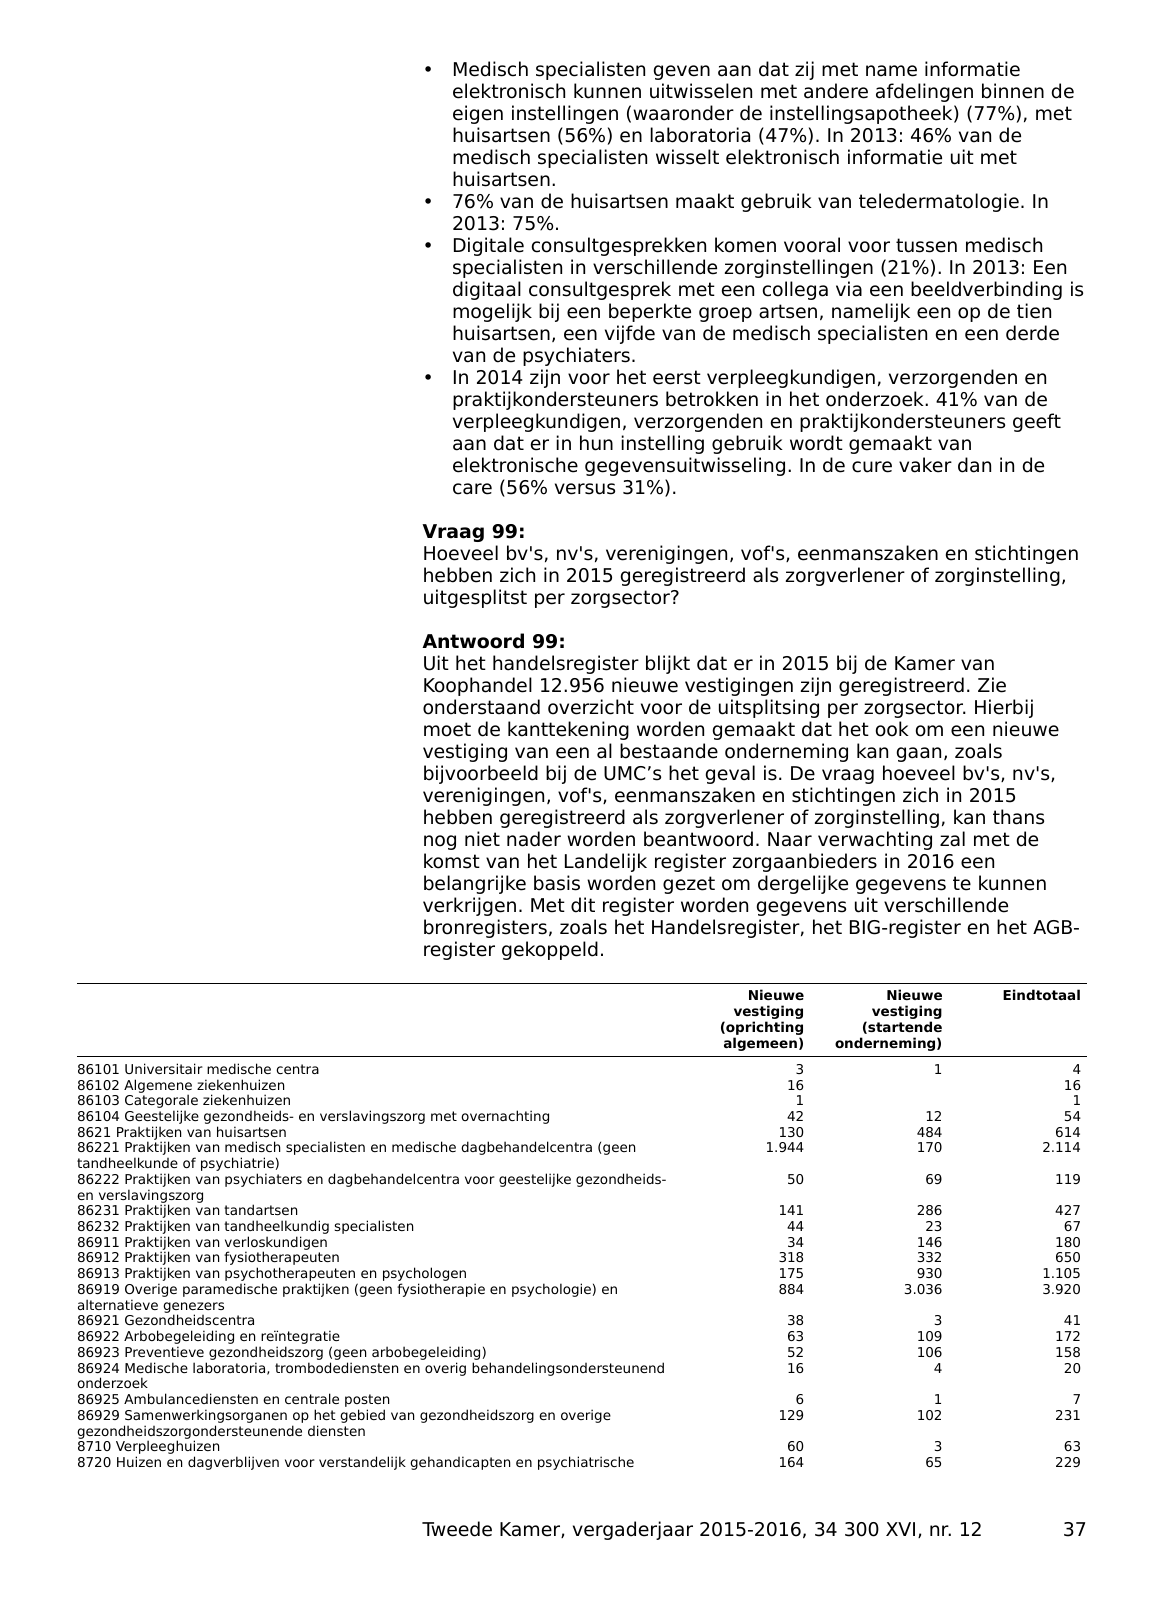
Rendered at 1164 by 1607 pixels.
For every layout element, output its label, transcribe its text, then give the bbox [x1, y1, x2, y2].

table_cell 130 [671, 1125, 810, 1140]
table_cell 3 [810, 1313, 948, 1329]
table_cell 86232 Praktijken van tandheelkundig specialisten [77, 1219, 671, 1234]
table_cell 16 [948, 1077, 1087, 1093]
table_cell 86919 Overige paramedische praktijken (geen fysiotherapie en psychologie) en alternatieve genezers [77, 1282, 671, 1313]
table_cell 8720 Huizen en dagverblijven voor verstandelijk gehandicapten en psychiatrische [77, 1455, 671, 1471]
table_cell 1.944 [671, 1140, 810, 1172]
table_cell 86912 Praktijken van fysiotherapeuten [77, 1250, 671, 1266]
table_cell 86925 Ambulancediensten en centrale posten [77, 1392, 671, 1408]
table_cell 146 [810, 1235, 948, 1250]
table_cell 65 [810, 1455, 948, 1471]
table_cell 52 [671, 1345, 810, 1360]
table_cell 231 [948, 1408, 1087, 1439]
table_cell 106 [810, 1345, 948, 1360]
table_cell 427 [948, 1203, 1087, 1219]
table_cell 286 [810, 1203, 948, 1219]
table_cell [810, 1093, 948, 1109]
table_cell 86222 Praktijken van psychiaters en dagbehandelcentra voor geestelijke gezondheids- en verslavingszorg [77, 1172, 671, 1203]
table_cell 650 [948, 1250, 1087, 1266]
table_cell 86923 Preventieve gezondheidszorg (geen arbobegeleiding) [77, 1345, 671, 1360]
table_cell 3.920 [948, 1282, 1087, 1313]
table_cell 86102 Algemene ziekenhuizen [77, 1077, 671, 1093]
table_cell 86101 Universitair medische centra [77, 1057, 671, 1077]
table_cell 8710 Verpleeghuizen [77, 1439, 671, 1455]
table_cell 1 [671, 1093, 810, 1109]
table_cell 12 [810, 1109, 948, 1124]
table_cell 44 [671, 1219, 810, 1234]
table_cell 2.114 [948, 1140, 1087, 1172]
table_cell 3 [810, 1439, 948, 1455]
table_cell 42 [671, 1109, 810, 1124]
table_cell 1 [810, 1392, 948, 1408]
table_cell 1 [810, 1057, 948, 1077]
table_header [77, 984, 671, 1056]
table_cell 86913 Praktijken van psychotherapeuten en psychologen [77, 1266, 671, 1282]
table_cell 614 [948, 1125, 1087, 1140]
table_cell 54 [948, 1109, 1087, 1124]
table_cell 119 [948, 1172, 1087, 1203]
table_cell 60 [671, 1439, 810, 1455]
table_cell 86231 Praktijken van tandartsen [77, 1203, 671, 1219]
text • 76% van de huisartsen maakt gebruik van teledermatologie. In 2013: 75%. [422, 191, 1087, 235]
table_cell 16 [671, 1360, 810, 1392]
text Antwoord 99: [422, 631, 1087, 653]
table_cell 1.105 [948, 1266, 1087, 1282]
table_cell 67 [948, 1219, 1087, 1234]
table_cell 41 [948, 1313, 1087, 1329]
table_header Eindtotaal [948, 984, 1087, 1056]
table_cell 86221 Praktijken van medisch specialisten en medische dagbehandelcentra (geen tandheelkunde of psychiatrie) [77, 1140, 671, 1172]
table_cell 175 [671, 1266, 810, 1282]
table_cell 50 [671, 1172, 810, 1203]
table_cell 23 [810, 1219, 948, 1234]
table_cell 63 [948, 1439, 1087, 1455]
table_cell 63 [671, 1329, 810, 1345]
table_cell 930 [810, 1266, 948, 1282]
text • In 2014 zijn voor het eerst verpleegkundigen, verzorgenden en praktijkondersteuners betrokken in het onderzoek. 41% van de verpleegkundigen, verzorgenden en praktijkondersteuners geeft aan dat er in hun instelling gebruik wordt gemaakt van elektronische gegevensuitwisseling. In de cure vaker dan in de care (56% versus 31%). [422, 367, 1087, 499]
table_cell 86103 Categorale ziekenhuizen [77, 1093, 671, 1109]
table_cell 141 [671, 1203, 810, 1219]
table_cell 3.036 [810, 1282, 948, 1313]
table_cell 332 [810, 1250, 948, 1266]
table_cell 884 [671, 1282, 810, 1313]
table_cell 172 [948, 1329, 1087, 1345]
text • Digitale consultgesprekken komen vooral voor tussen medisch specialisten in verschillende zorginstellingen (21%). In 2013: Een digitaal consultgesprek met een collega via een beeldverbinding is mogelijk bij een beperkte groep artsen, namelijk een op de tien huisartsen, een vijfde van de medisch specialisten en een derde van de psychiaters. [422, 235, 1087, 367]
table_header Nieuwe vestiging (startende onderneming) [810, 984, 948, 1056]
table_cell 16 [671, 1077, 810, 1093]
table_cell 484 [810, 1125, 948, 1140]
table_cell 86922 Arbobegeleiding en reïntegratie [77, 1329, 671, 1345]
table_cell 164 [671, 1455, 810, 1471]
table_cell 34 [671, 1235, 810, 1250]
table_cell 86921 Gezondheidscentra [77, 1313, 671, 1329]
table_cell 109 [810, 1329, 948, 1345]
table_cell 8621 Praktijken van huisartsen [77, 1125, 671, 1140]
text Uit het handelsregister blijkt dat er in 2015 bij de Kamer van Koophandel 12.956 nieuwe vestigingen zijn geregistreerd. Zie onderstaand overzicht voor de uitsplitsing per zorgsector. Hierbij moet de kanttekening worden gemaakt dat het ook om een nieuwe vestiging van een al bestaande onderneming kan gaan, zoals bijvoorbeeld bij de UMC’s het geval is. De vraag hoeveel bv's, nv's, verenigingen, vof's, eenmanszaken en stichtingen zich in 2015 hebben geregistreerd als zorgverlener of zorginstelling, kan thans nog niet nader worden beantwoord. Naar verwachting zal met de komst van het Landelijk register zorgaanbieders in 2016 een belangrijke basis worden gezet om dergelijke gegevens te kunnen verkrijgen. Met dit register worden gegevens uit verschillende bronregisters, zoals het Handelsregister, het BIG-register en het AGB-register gekoppeld. [422, 653, 1087, 961]
text Hoeveel bv's, nv's, verenigingen, vof's, eenmanszaken en stichtingen hebben zich in 2015 geregistreerd als zorgverlener of zorginstelling, uitgesplitst per zorgsector? [422, 543, 1087, 609]
table_cell 229 [948, 1455, 1087, 1471]
table_header Nieuwe vestiging (oprichting algemeen) [671, 984, 810, 1056]
table_cell 170 [810, 1140, 948, 1172]
table_cell 86924 Medische laboratoria, trombodediensten en overig behandelingsondersteunend onderzoek [77, 1360, 671, 1392]
table_cell 4 [948, 1057, 1087, 1077]
table_cell 20 [948, 1360, 1087, 1392]
table_cell 7 [948, 1392, 1087, 1408]
table_cell 180 [948, 1235, 1087, 1250]
text Vraag 99: [422, 521, 1087, 543]
table_cell 102 [810, 1408, 948, 1439]
table_cell 4 [810, 1360, 948, 1392]
table_cell 3 [671, 1057, 810, 1077]
table_cell 158 [948, 1345, 1087, 1360]
text • Medisch specialisten geven aan dat zij met name informatie elektronisch kunnen uitwisselen met andere afdelingen binnen de eigen instellingen (waaronder de instellingsapotheek) (77%), met huisartsen (56%) en laboratoria (47%). In 2013: 46% van de medisch specialisten wisselt elektronisch informatie uit met huisartsen. [422, 59, 1087, 191]
table_cell 38 [671, 1313, 810, 1329]
table_cell 6 [671, 1392, 810, 1408]
table_cell 86104 Geestelijke gezondheids- en verslavingszorg met overnachting [77, 1109, 671, 1124]
table_cell 69 [810, 1172, 948, 1203]
table_cell 86911 Praktijken van verloskundigen [77, 1235, 671, 1250]
table_cell [810, 1077, 948, 1093]
table_cell 86929 Samenwerkingsorganen op het gebied van gezondheidszorg en overige gezondheidszorgondersteunende diensten [77, 1408, 671, 1439]
table_cell 129 [671, 1408, 810, 1439]
table_cell 1 [948, 1093, 1087, 1109]
table_cell 318 [671, 1250, 810, 1266]
